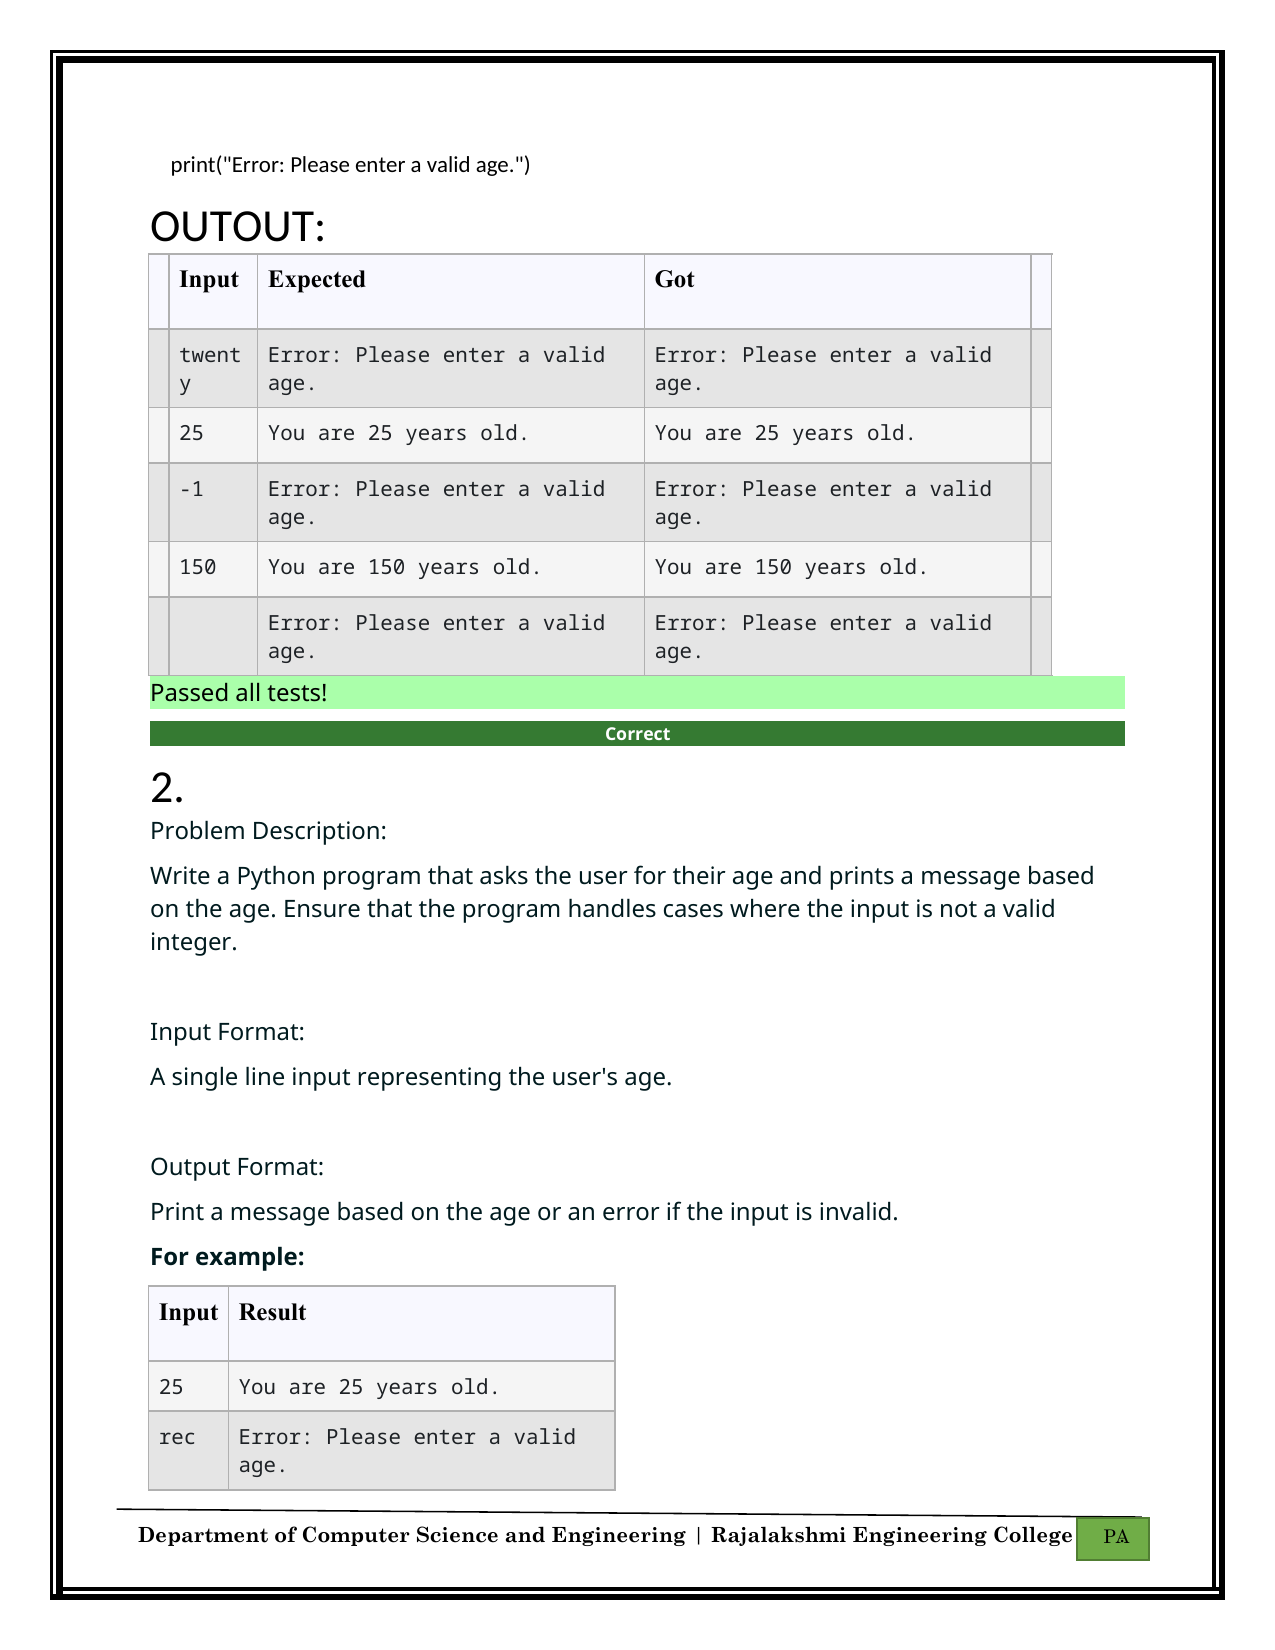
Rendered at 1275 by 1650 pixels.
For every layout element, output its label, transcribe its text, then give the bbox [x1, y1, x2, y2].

table_cell [149, 464, 168, 541]
table_cell [1032, 408, 1051, 462]
table_cell You are 25 years old. [229, 1362, 614, 1410]
table_cell [1032, 598, 1051, 675]
table_cell 25 [149, 1362, 228, 1410]
table_cell Error: Please enter a valid age. [645, 464, 1030, 541]
table_header Input [149, 1287, 228, 1360]
text Passed all tests! [150, 676, 1125, 709]
table_cell [149, 542, 168, 596]
table_cell [149, 598, 168, 675]
table_header Expected [258, 255, 644, 328]
table_cell [149, 408, 168, 462]
table_header Got [645, 255, 1030, 328]
text Output Format: [150, 1150, 1125, 1182]
table_header [1032, 255, 1051, 328]
table_cell -1 [170, 464, 257, 541]
table_cell Error: Please enter a valid age. [258, 464, 644, 541]
table_cell Error: Please enter a valid age. [229, 1412, 614, 1489]
table_cell You are 150 years old. [258, 542, 644, 596]
table_cell Error: Please enter a valid age. [258, 330, 644, 407]
table_cell rec [149, 1412, 228, 1489]
text Correct [150, 721, 1125, 746]
text Input Format: [150, 1014, 1125, 1047]
text For example: [150, 1240, 1125, 1273]
text Write a Python program that asks the user for their age and prints a message based on the age. Ensure that the program handles cases where the input is not a valid integer. [150, 859, 1125, 957]
text print("Error: Please enter a valid age.") [150, 150, 1125, 178]
text A single line input representing the user's age. [150, 1059, 1125, 1092]
table_cell You are 25 years old. [645, 408, 1030, 462]
table_header [149, 255, 168, 328]
table_cell [1032, 542, 1051, 596]
text Print a message based on the age or an error if the input is invalid. [150, 1195, 1125, 1227]
table_header Result [229, 1287, 614, 1360]
text OUTOUT: [150, 197, 1125, 253]
table_cell [149, 330, 168, 407]
table_cell 25 [170, 408, 257, 462]
table_cell You are 150 years old. [645, 542, 1030, 596]
table_header Input [170, 255, 257, 328]
text 2. [150, 758, 1125, 814]
table_cell Error: Please enter a valid age. [645, 598, 1030, 675]
text Problem Description: [150, 814, 1125, 847]
table_cell Error: Please enter a valid age. [258, 598, 644, 675]
table_cell [1032, 330, 1051, 407]
table_cell twenty [170, 330, 257, 407]
table_cell [170, 598, 257, 675]
table_cell Error: Please enter a valid age. [645, 330, 1030, 407]
table_cell 150 [170, 542, 257, 596]
table_cell You are 25 years old. [258, 408, 644, 462]
table_cell [1032, 464, 1051, 541]
